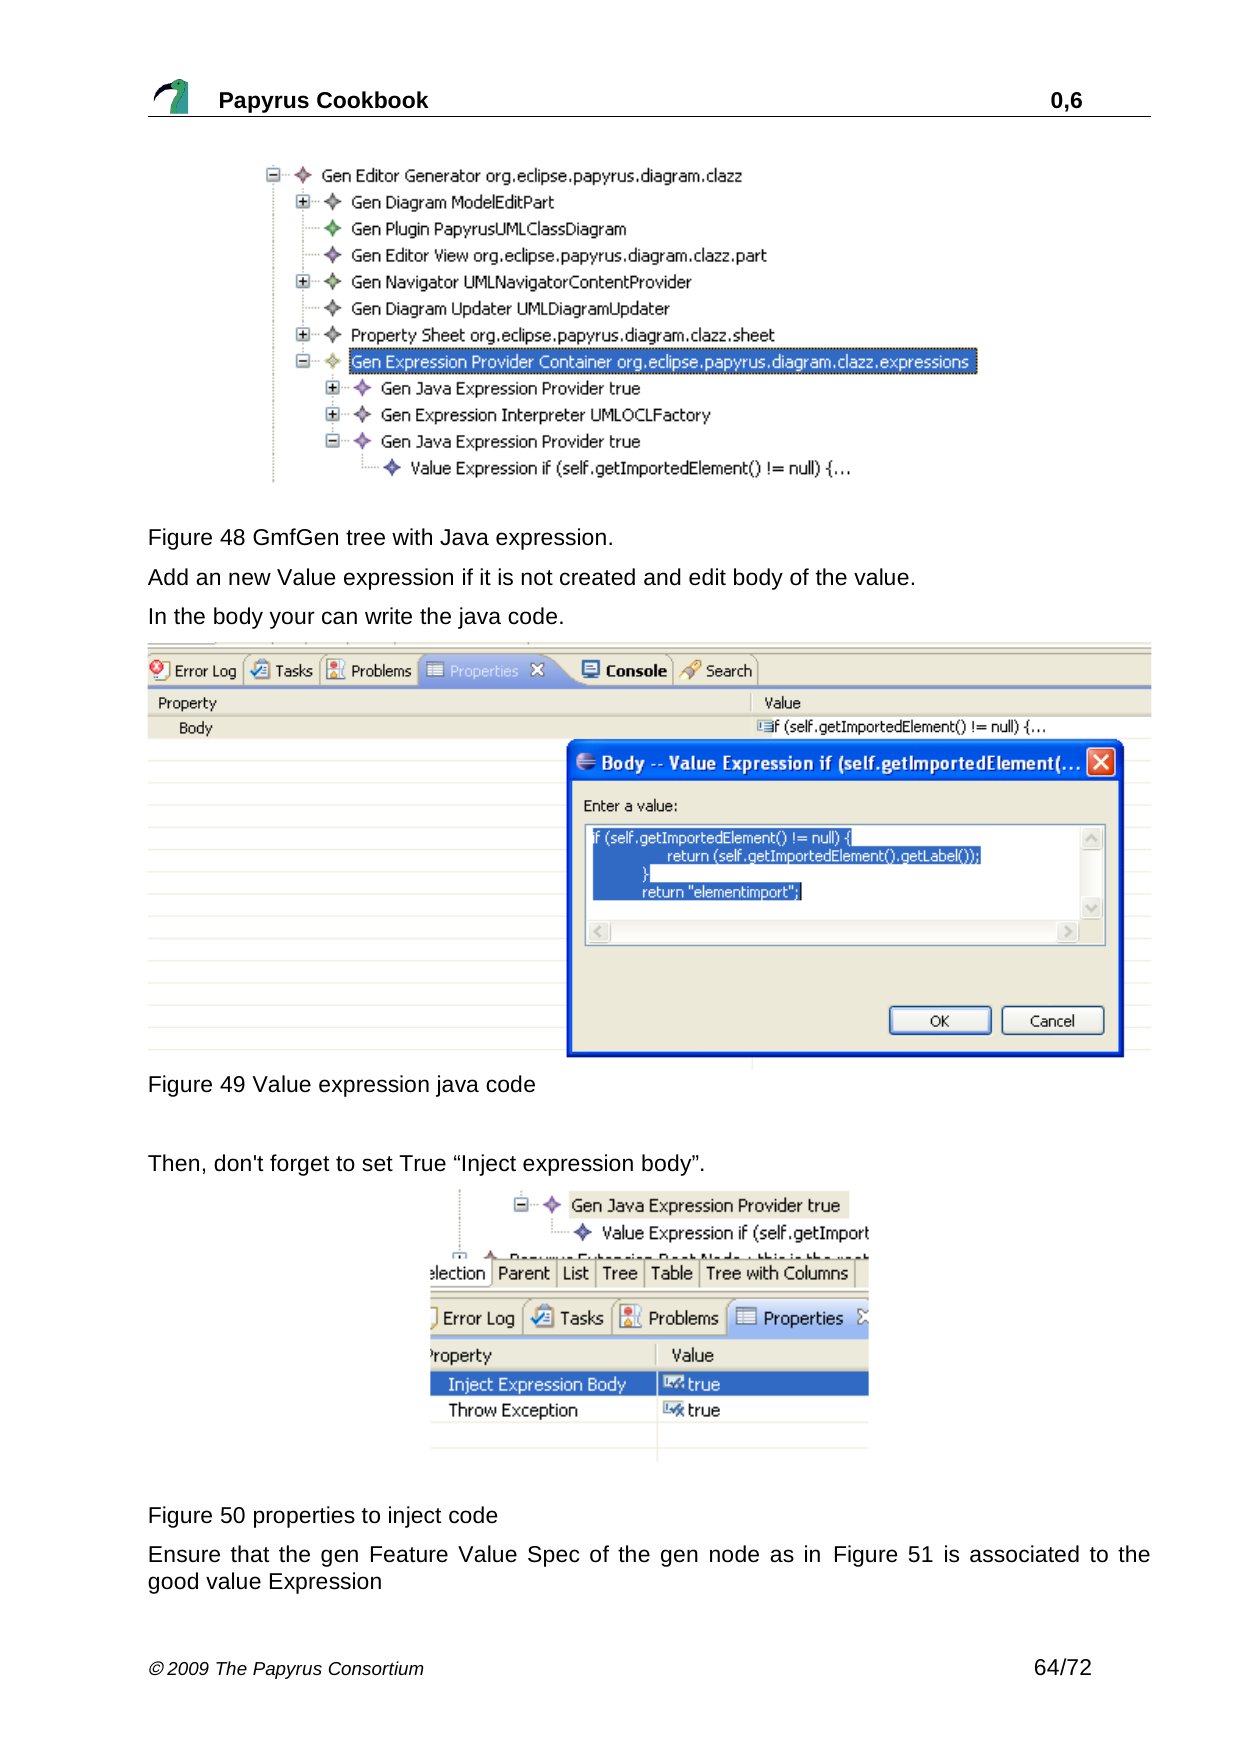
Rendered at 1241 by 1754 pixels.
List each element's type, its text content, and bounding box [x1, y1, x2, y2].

text Figure 49 Value expression java code [148, 1070, 1151, 1097]
text Add an new Value expression if it is not created and edit body of the value. [148, 563, 1151, 590]
text Figure 48 GmfGen tree with Java expression. [148, 523, 1151, 551]
text Ensure that the gen Feature Value Spec of the gen node as in Figure 51 is associated to the good value Expression [148, 1541, 1151, 1595]
text In the body your can write the java code. [148, 603, 1151, 630]
text Figure 50 properties to inject code [148, 1501, 1151, 1528]
picture [430, 1188, 869, 1462]
picture [254, 165, 1045, 484]
picture [153, 79, 189, 114]
picture [147, 642, 1152, 1070]
text Then, don't forget to set True “Inject expression body”. [148, 1149, 1151, 1176]
